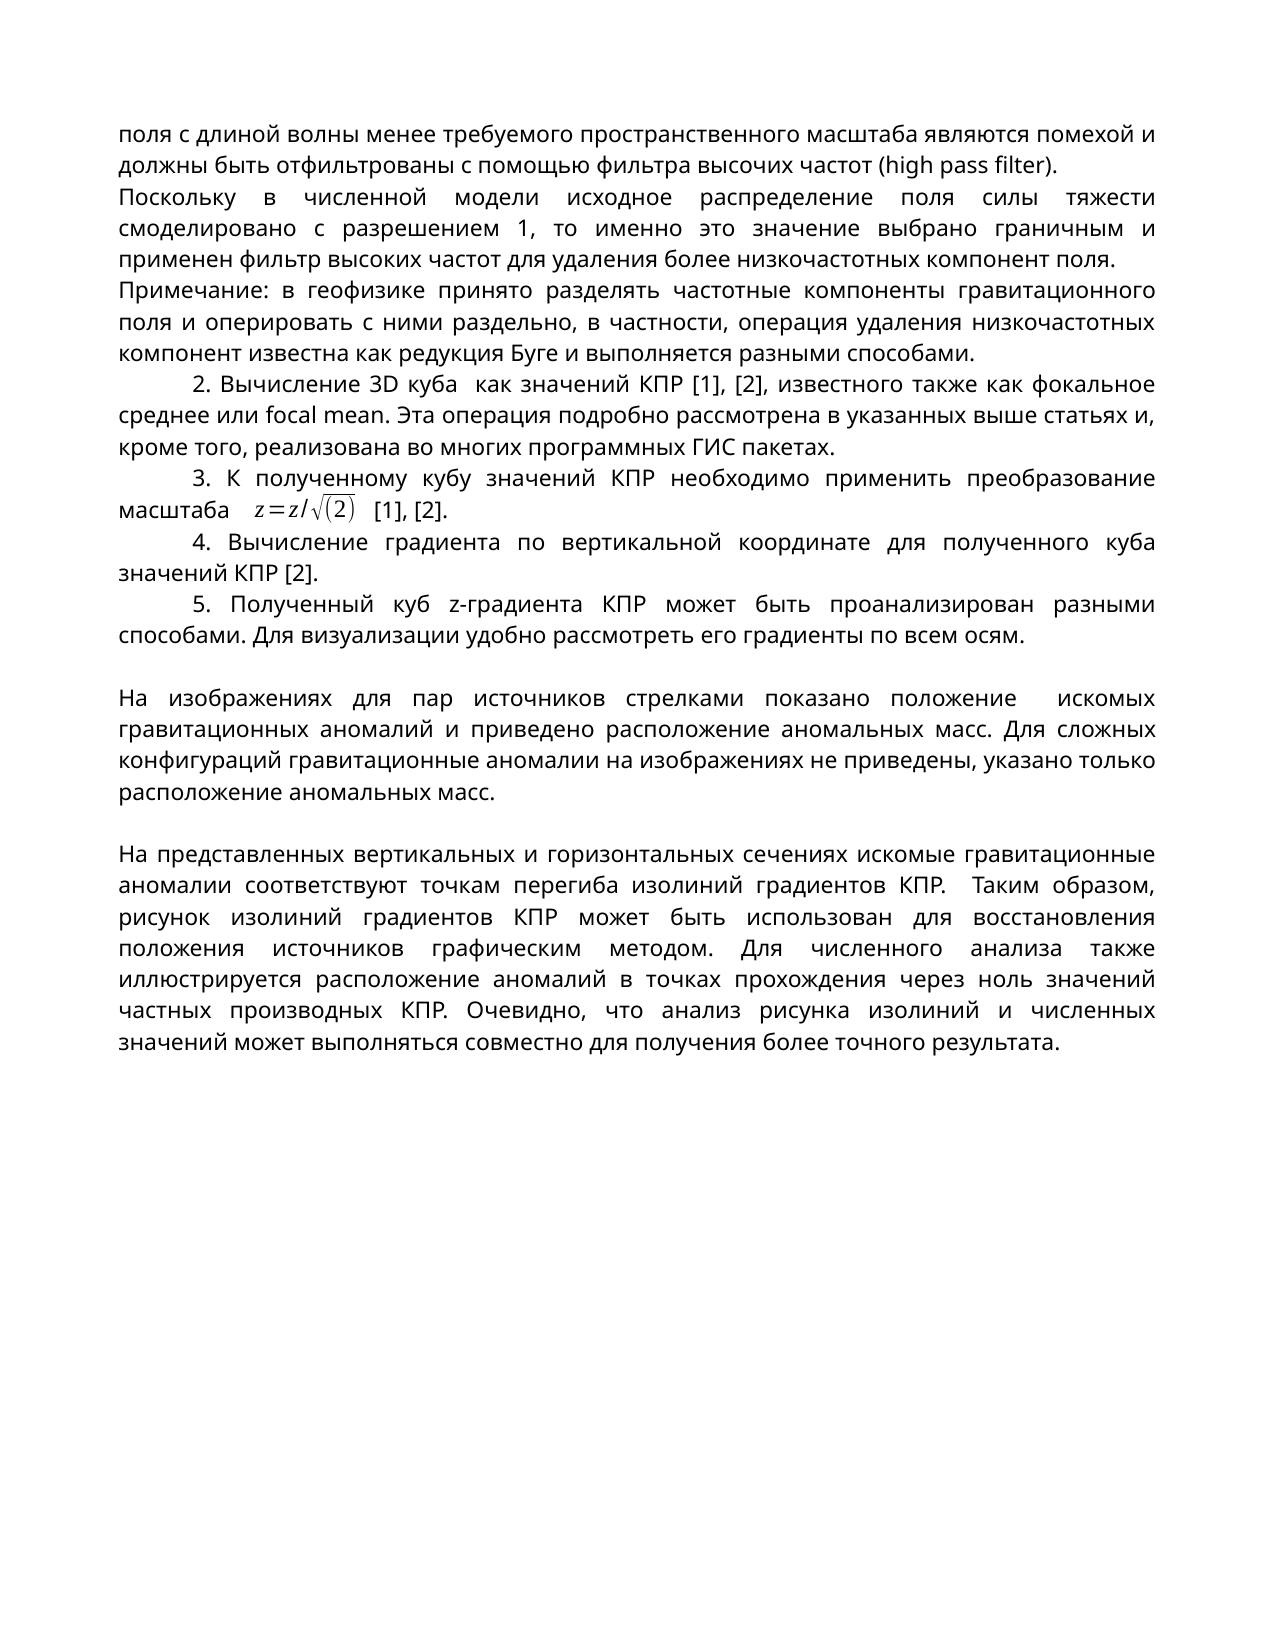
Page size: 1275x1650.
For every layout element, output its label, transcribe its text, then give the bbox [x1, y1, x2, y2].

text Примечание: в геофизике принято разделять частотные компоненты гравитационного поля и оперировать с ними раздельно, в частности, операция удаления низкочастотных компонент известна как редукция Буге и выполняется разными способами. [118, 274, 1157, 368]
text 4. Вычисление градиента по вертикальной координате для полученного куба значений КПР [2]. [118, 525, 1157, 588]
text На изображениях для пар источников стрелками показано положение искомых гравитационных аномалий и приведено расположение аномальных масс. Для сложных конфигураций гравитационные аномалии на изображениях не приведены, указано только расположение аномальных масс. [118, 682, 1157, 807]
text Поскольку в численной модели исходное распределение поля силы тяжести смоделировано с разрешением 1, то именно это значение выбрано граничным и применен фильтр высоких частот для удаления более низкочастотных компонент поля. [118, 181, 1157, 274]
text 2. Вычисление 3D куба как значений КПР [1], [2], известного также как фокальное среднее или focal mean. Эта операция подробно рассмотрена в указанных выше статьях и, кроме того, реализована во многих программных ГИС пакетах. [118, 368, 1157, 462]
text 3. К полученному кубу значений КПР необходимо применить преобразование масштаба [1], [2]. [118, 462, 1157, 525]
text поля с длиной волны менее требуемого пространственного масштаба являются помехой и должны быть отфильтрованы с помощью фильтра высочих частот (high pass filter). [118, 118, 1157, 181]
text 5. Полученный куб z-градиента КПР может быть проанализирован разными способами. Для визуализации удобно рассмотреть его градиенты по всем осям. [118, 588, 1157, 650]
text На представленных вертикальных и горизонтальных сечениях искомые гравитационные аномалии соответствуют точкам перегиба изолиний градиентов КПР. Таким образом, рисунок изолиний градиентов КПР может быть использован для восстановления положения источников графическим методом. Для численного анализа также иллюстрируется расположение аномалий в точках прохождения через ноль значений частных производных КПР. Очевидно, что анализ рисунка изолиний и численных значений может выполняться совместно для получения более точного результата. [118, 838, 1157, 1057]
